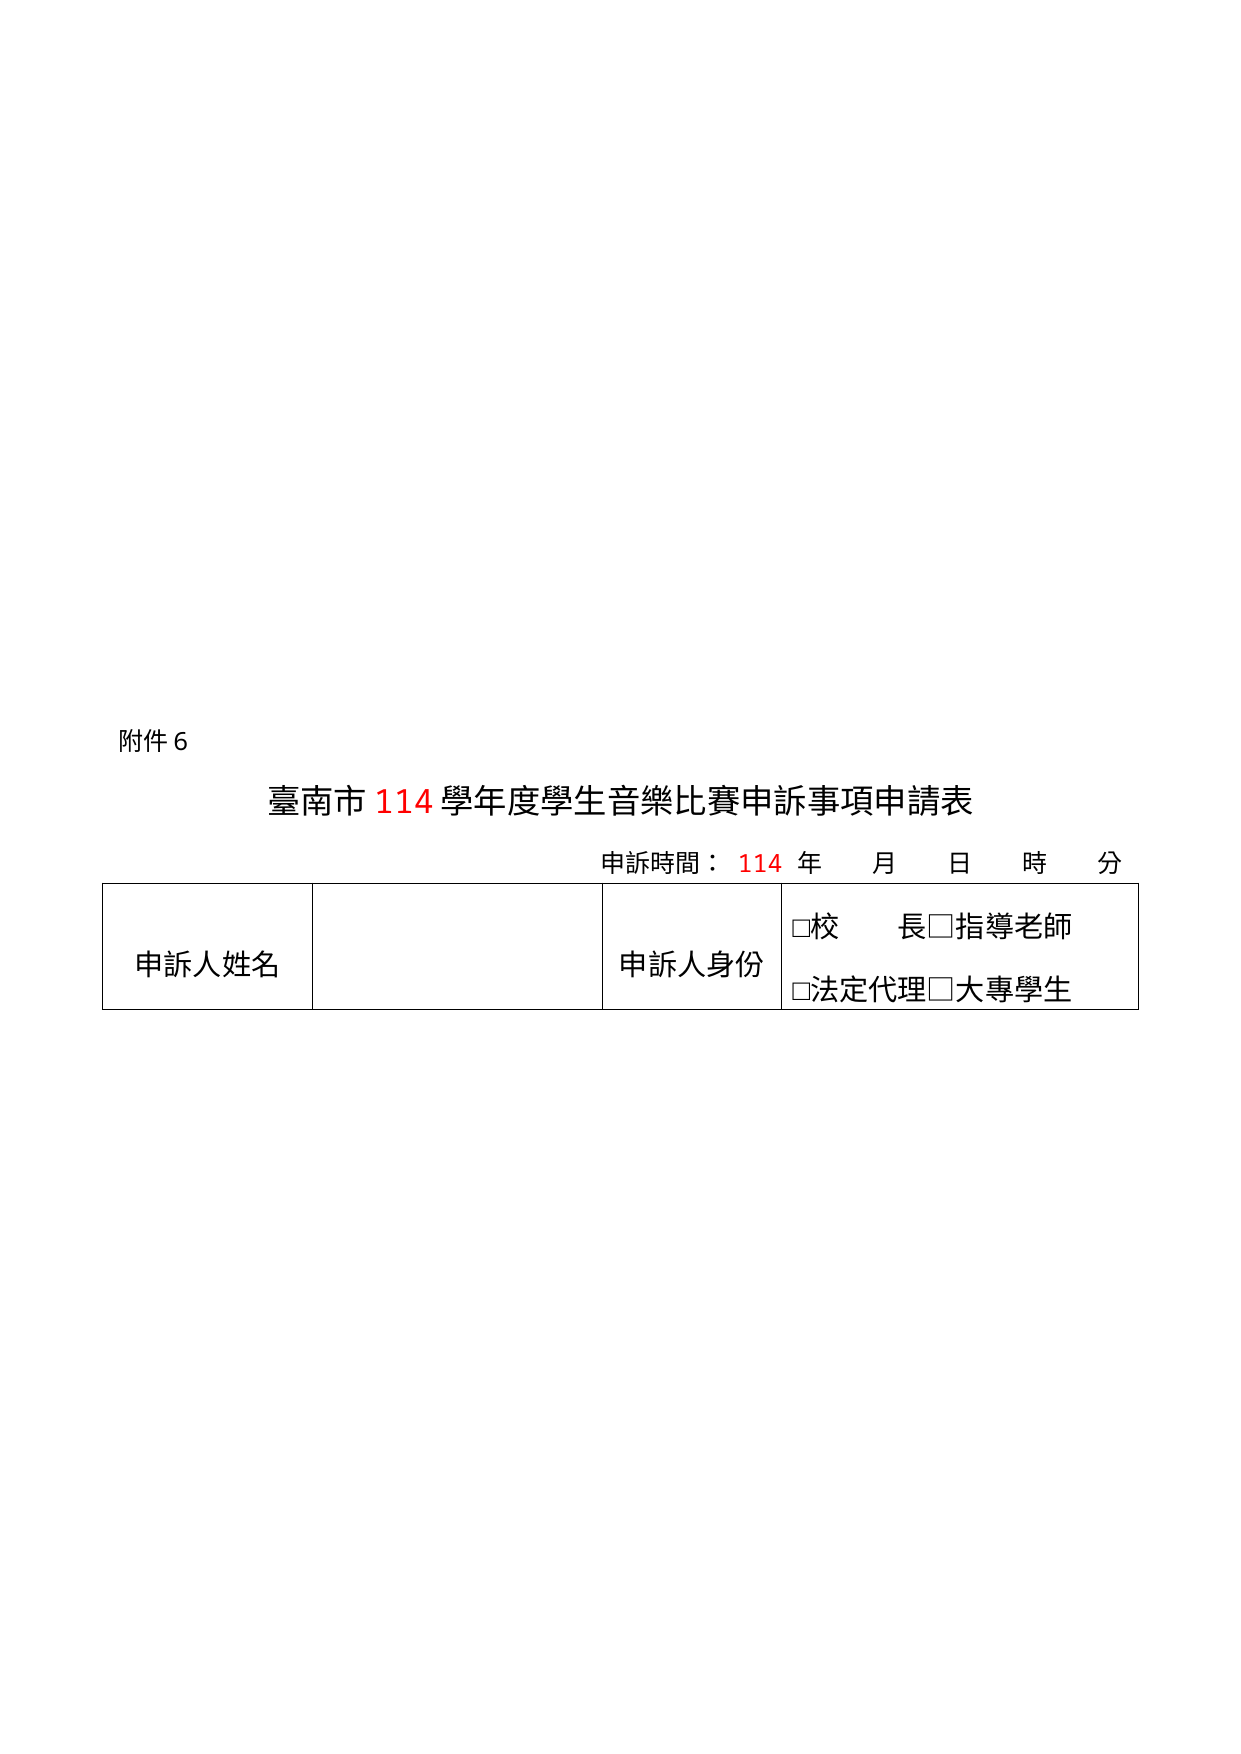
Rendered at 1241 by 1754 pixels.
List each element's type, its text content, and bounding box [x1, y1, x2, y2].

text 附件6 [118, 721, 1122, 757]
text 臺南市114學年度學生音樂比賽申訴事項申請表 [118, 757, 1122, 820]
text 申訴時間： 114 年 月 日 時 分 [118, 820, 1122, 882]
table_header [313, 884, 602, 1008]
table_header 申訴人身份 [603, 884, 781, 1008]
table_header □校長□指導老師 □法定代理□大專學生 [782, 884, 1138, 1008]
table_header 申訴人姓名 [103, 884, 312, 1008]
